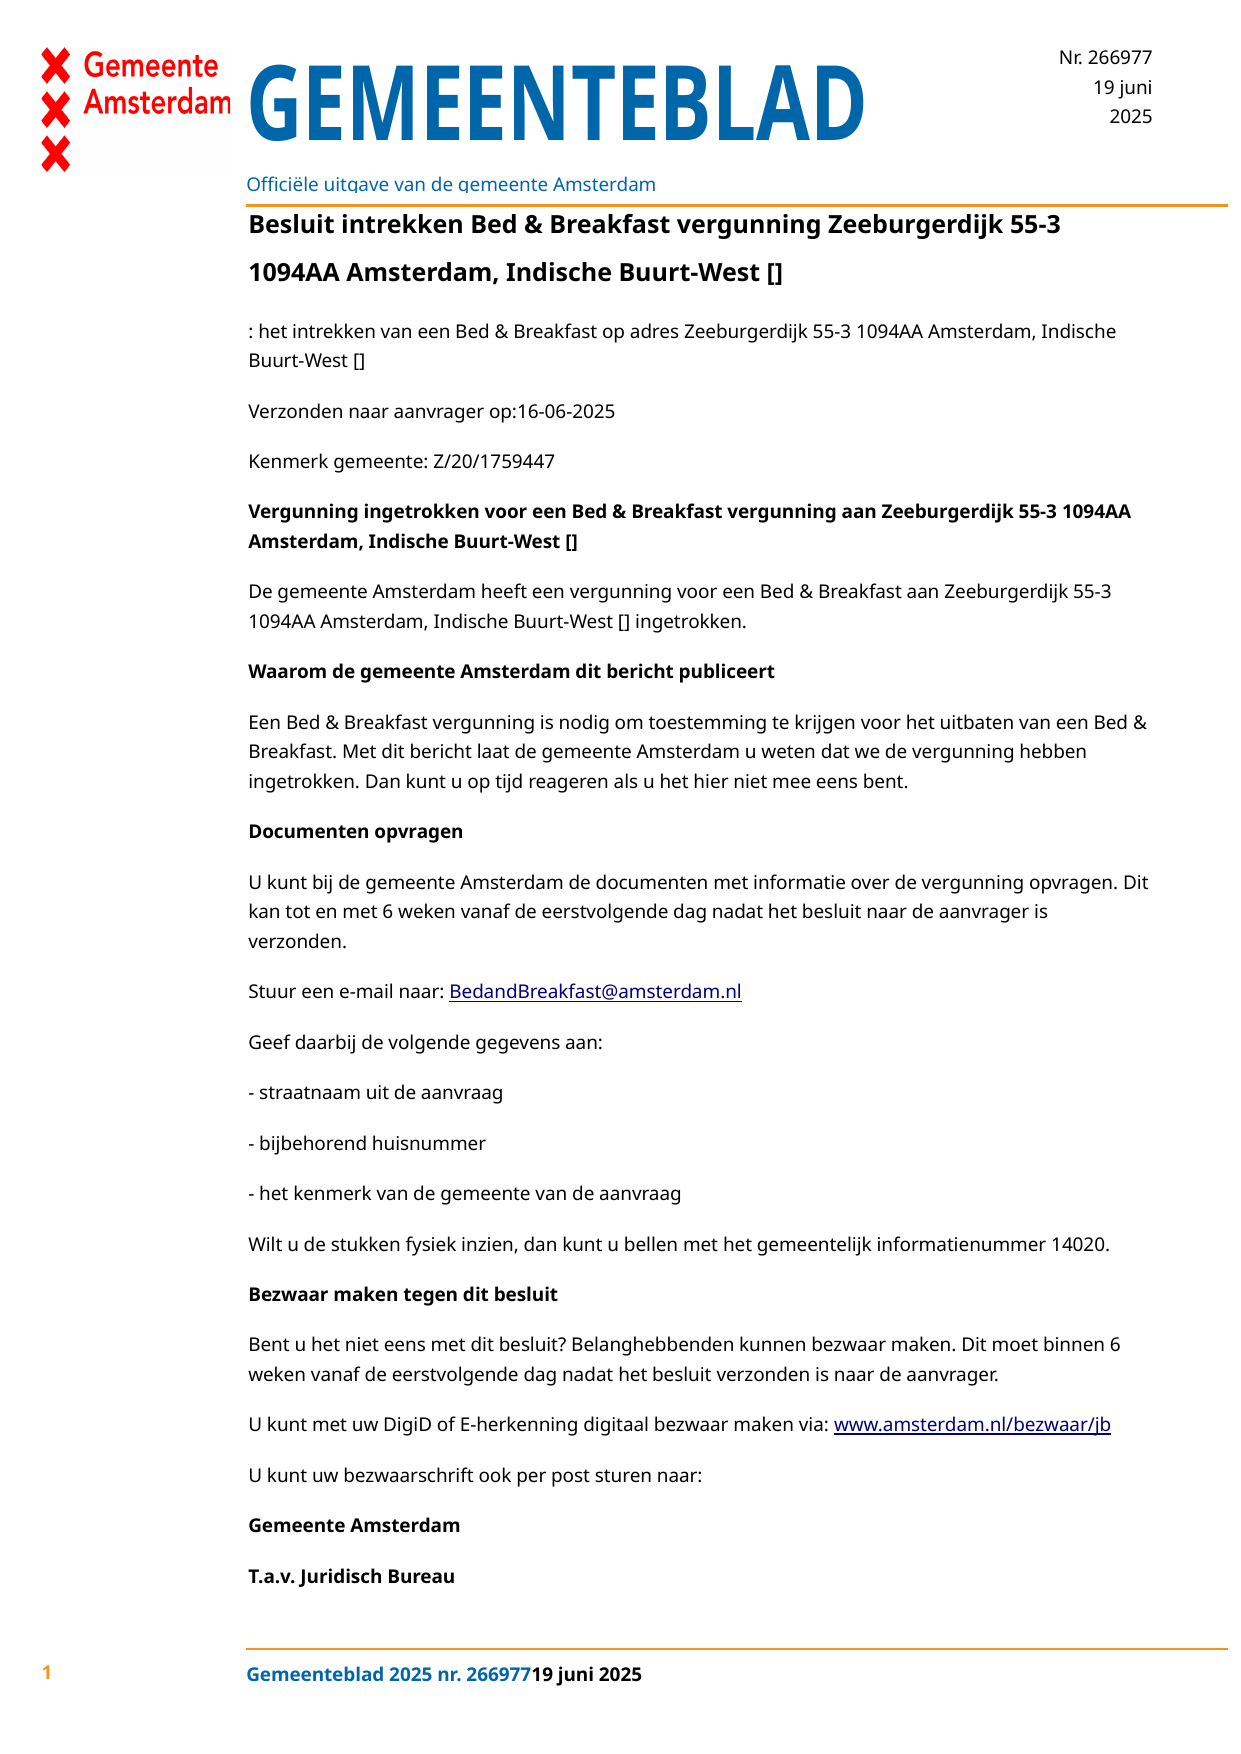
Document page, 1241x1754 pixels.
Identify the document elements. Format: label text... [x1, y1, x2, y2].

text Bent u het niet eens met dit besluit? Belanghebbenden kunnen bezwaar maken. Dit moet binnen 6 weken vanaf de eerstvolgende dag nadat het besluit verzonden is naar de aanvrager. [248, 1332, 1152, 1387]
text - straatnaam uit de aanvraag [248, 1079, 1152, 1105]
text Kenmerk gemeente: Z/20/1759447 [248, 448, 1152, 474]
text Gemeente Amsterdam [248, 1512, 1152, 1538]
text Wilt u de stukken fysiek inzien, dan kunt u bellen met het gemeentelijk informatienummer 14020. [248, 1231, 1152, 1257]
text Waarom de gemeente Amsterdam dit bericht publiceert [248, 659, 1152, 684]
text U kunt bij de gemeente Amsterdam de documenten met informatie over de vergunning opvragen. Dit kan tot en met 6 weken vanaf de eerstvolgende dag nadat het besluit naar de aanvrager is verzonden. [248, 869, 1152, 954]
text Besluit intrekken Bed & Breakfast vergunning Zeeburgerdijk 55-3 1094AA Amsterdam, Indische Buurt-West [] [248, 207, 1152, 288]
text Verzonden naar aanvrager op:16-06-2025 [248, 398, 1152, 424]
text De gemeente Amsterdam heeft een vergunning voor een Bed & Breakfast aan Zeeburgerdijk 55-3 1094AA Amsterdam, Indische Buurt-West [] ingetrokken. [248, 579, 1152, 634]
text Vergunning ingetrokken voor een Bed & Breakfast vergunning aan Zeeburgerdijk 55-3 1094AA Amsterdam, Indische Buurt-West [] [248, 499, 1152, 554]
text Documenten opvragen [248, 819, 1152, 844]
text U kunt uw bezwaarschrift ook per post sturen naar: [248, 1462, 1152, 1488]
text T.a.v. Juridisch Bureau [248, 1563, 1152, 1589]
text - bijbehorend huisnummer [248, 1130, 1152, 1156]
text Stuur een e-mail naar: BedandBreakfast@amsterdam.nl [248, 979, 1152, 1004]
text : het intrekken van een Bed & Breakfast op adres Zeeburgerdijk 55-3 1094AA Amsterdam, Indische Buurt-West [] [248, 318, 1152, 373]
text Geef daarbij de volgende gegevens aan: [248, 1029, 1152, 1055]
picture [41, 47, 231, 172]
text Een Bed & Breakfast vergunning is nodig om toestemming te krijgen voor het uitbaten van een Bed & Breakfast. Met dit bericht laat de gemeente Amsterdam u weten dat we de vergunning hebben ingetrokken. Dan kunt u op tijd reageren als u het hier niet mee eens bent. [248, 709, 1152, 794]
text U kunt met uw DigiD of E-herkenning digitaal bezwaar maken via: www.amsterdam.nl/bezwaar/jb [248, 1412, 1152, 1437]
text Bezwaar maken tegen dit besluit [248, 1281, 1152, 1307]
text - het kenmerk van de gemeente van de aanvraag [248, 1180, 1152, 1206]
